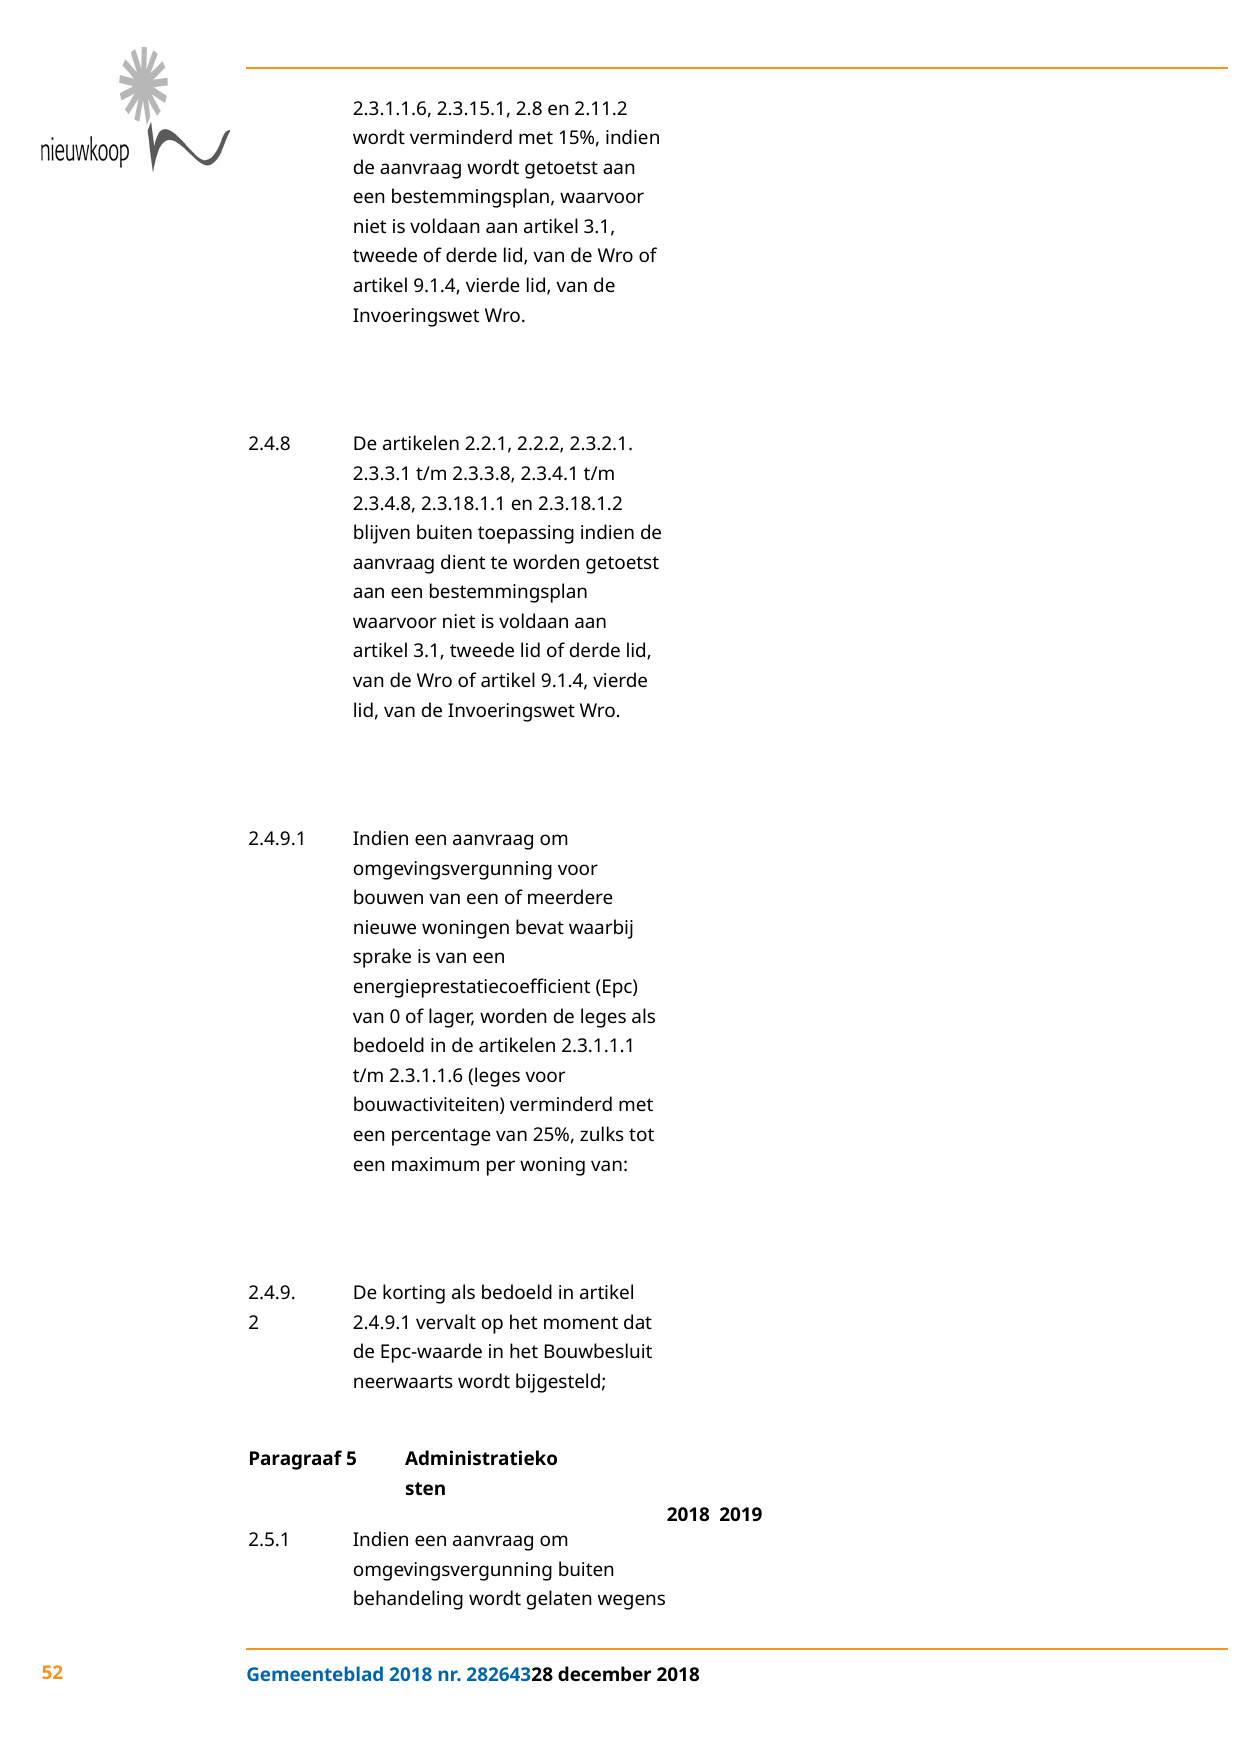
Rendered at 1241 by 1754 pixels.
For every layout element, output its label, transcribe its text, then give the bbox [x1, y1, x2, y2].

table_cell [785, 95, 837, 328]
table_cell [353, 774, 667, 800]
table_cell [248, 379, 300, 405]
table_cell [719, 431, 785, 722]
table_cell [838, 95, 890, 328]
table_cell [942, 1254, 994, 1279]
table_cell [838, 1394, 890, 1420]
table_cell [785, 431, 837, 722]
table_cell [994, 1526, 1047, 1611]
table_cell [300, 1177, 353, 1202]
table_cell [719, 774, 785, 800]
table_cell [994, 1394, 1047, 1420]
table_cell [942, 800, 994, 825]
table_cell [785, 328, 837, 353]
table_cell [457, 1501, 510, 1526]
table_cell [719, 1420, 785, 1445]
table_cell [248, 353, 300, 379]
table_cell [353, 1202, 667, 1228]
table_cell [719, 1202, 785, 1228]
table_cell [994, 1280, 1047, 1394]
table_cell [405, 1420, 457, 1445]
table_cell [838, 1254, 890, 1279]
table_cell [353, 1420, 405, 1445]
table_cell [838, 748, 890, 774]
table_cell [1047, 379, 1099, 405]
table_cell [785, 774, 837, 800]
table_cell [785, 379, 837, 405]
table_cell [300, 405, 353, 431]
table_cell [785, 748, 837, 774]
table_cell [994, 1254, 1047, 1279]
table_cell [838, 431, 890, 722]
table_cell [785, 1501, 837, 1526]
table_cell [942, 825, 994, 1177]
table_cell [667, 825, 719, 1177]
table_cell [1099, 1420, 1152, 1445]
table_cell [353, 1394, 667, 1420]
table_cell [667, 723, 719, 748]
table_cell [890, 405, 942, 431]
table_cell [785, 1254, 837, 1279]
table_cell [248, 1228, 300, 1254]
table_cell [353, 353, 667, 379]
table_cell [838, 353, 890, 379]
table_cell [838, 1280, 890, 1394]
table_cell [667, 800, 719, 825]
table_cell [1047, 723, 1099, 748]
table_cell [1099, 774, 1152, 800]
table_cell [942, 328, 994, 353]
table_cell [942, 1228, 994, 1254]
table_cell [1047, 405, 1099, 431]
table_cell [994, 328, 1047, 353]
table_cell [353, 1501, 405, 1526]
table_cell [890, 774, 942, 800]
table_cell 2.4.8 [248, 431, 353, 722]
table_cell [890, 1445, 942, 1501]
table_cell [838, 1501, 890, 1526]
table_cell [300, 379, 353, 405]
table_cell [785, 1445, 837, 1501]
table_cell [667, 1280, 719, 1394]
table_cell [1099, 1254, 1152, 1279]
table_cell [838, 328, 890, 353]
table_cell [838, 723, 890, 748]
table_cell [942, 1445, 994, 1501]
table_cell [667, 1526, 719, 1611]
table_cell [942, 95, 994, 328]
table_cell [1099, 405, 1152, 431]
table_cell [1099, 353, 1152, 379]
table_cell [785, 1394, 837, 1420]
table_cell Administratiekosten [405, 1445, 562, 1501]
table_cell [719, 1177, 785, 1202]
table_cell [838, 774, 890, 800]
table_cell [614, 1420, 667, 1445]
table_cell [890, 1202, 942, 1228]
table_cell [942, 748, 994, 774]
table_cell [838, 1228, 890, 1254]
table_cell [1047, 1202, 1099, 1228]
table_cell [994, 1420, 1047, 1445]
table_cell [994, 825, 1047, 1177]
table_cell [300, 748, 353, 774]
table_cell 2.3.1.1.6, 2.3.15.1, 2.8 en 2.11.2 wordt verminderd met 15%, indien de aanvraag wordt getoetst aan een bestemmingsplan, waarvoor niet is voldaan aan artikel 3.1, tweede of derde lid, van de Wro of artikel 9.1.4, vierde lid, van de Invoeringswet Wro. [353, 95, 667, 328]
picture [41, 47, 231, 172]
table_cell [785, 825, 837, 1177]
table_cell [248, 748, 300, 774]
table_cell [300, 1228, 353, 1254]
table_cell De artikelen 2.2.1, 2.2.2, 2.3.2.1. 2.3.3.1 t/m 2.3.3.8, 2.3.4.1 t/m 2.3.4.8, 2.3.18.1.1 en 2.3.18.1.2 blijven buiten toepassing indien de aanvraag dient te worden getoetst aan een bestemmingsplan waarvoor niet is voldaan aan artikel 3.1, tweede lid of derde lid, van de Wro of artikel 9.1.4, vierde lid, van de Invoeringswet Wro. [353, 431, 667, 722]
table_cell [1047, 774, 1099, 800]
table_cell [942, 723, 994, 748]
table_cell [353, 1228, 667, 1254]
table_cell [1099, 1445, 1152, 1501]
table_cell [994, 405, 1047, 431]
table_cell [1047, 1394, 1099, 1420]
table_cell [994, 353, 1047, 379]
table_cell [353, 723, 667, 748]
table_cell [785, 1526, 837, 1611]
table_cell [719, 1254, 785, 1279]
table_cell [667, 405, 719, 431]
table_cell [667, 1254, 719, 1279]
table_cell [994, 1202, 1047, 1228]
table_cell [890, 1501, 942, 1526]
table_cell [510, 1501, 562, 1526]
table_cell [719, 1526, 785, 1611]
table_cell [1047, 1526, 1099, 1611]
table_cell [248, 800, 300, 825]
table_cell Indien een aanvraag om omgevingsvergunning buiten behandeling wordt gelaten wegens [353, 1526, 667, 1611]
table_cell [667, 1394, 719, 1420]
table_cell [994, 95, 1047, 328]
table_cell [353, 1177, 667, 1202]
table_cell [1047, 825, 1099, 1177]
table_cell 2019 [719, 1501, 785, 1526]
table_cell 2.5.1 [248, 1526, 353, 1611]
table_cell [300, 1394, 353, 1420]
table_cell [785, 1202, 837, 1228]
table_cell [1047, 328, 1099, 353]
table_cell [248, 1501, 300, 1526]
table_cell [1099, 328, 1152, 353]
table_cell [890, 723, 942, 748]
table_cell [890, 1254, 942, 1279]
table_cell [994, 379, 1047, 405]
table_cell [353, 1254, 667, 1279]
table_cell [838, 800, 890, 825]
table_cell [457, 1420, 510, 1445]
table_cell [942, 1394, 994, 1420]
table_cell [248, 328, 300, 353]
table_cell [300, 800, 353, 825]
table_cell [838, 379, 890, 405]
table_cell [667, 774, 719, 800]
table_cell [248, 774, 300, 800]
table_cell [785, 723, 837, 748]
table_cell [1047, 1445, 1099, 1501]
table_cell [994, 1228, 1047, 1254]
table_cell [942, 1526, 994, 1611]
table_cell [994, 1445, 1047, 1501]
table_cell [353, 800, 667, 825]
table_cell [1099, 431, 1152, 722]
table_cell [890, 748, 942, 774]
table_cell [838, 1202, 890, 1228]
table_cell [248, 1420, 300, 1445]
table_cell [248, 95, 353, 328]
table_cell [1099, 723, 1152, 748]
table_cell [785, 1228, 837, 1254]
table_cell [614, 1501, 667, 1526]
table_cell [942, 379, 994, 405]
table_cell [353, 405, 667, 431]
table_cell [1099, 379, 1152, 405]
table_cell [300, 774, 353, 800]
table_cell [1047, 1280, 1099, 1394]
table_cell [890, 95, 942, 328]
table_cell [890, 379, 942, 405]
table_cell [1099, 1526, 1152, 1611]
table_cell [890, 328, 942, 353]
table_cell [838, 1177, 890, 1202]
table_cell [890, 1394, 942, 1420]
table_cell [300, 328, 353, 353]
table_cell [838, 405, 890, 431]
table_cell [1047, 1420, 1099, 1445]
table_cell [1047, 800, 1099, 825]
table_cell [719, 723, 785, 748]
table_cell [1047, 353, 1099, 379]
table_cell [667, 328, 719, 353]
table_cell [510, 1420, 562, 1445]
table_cell [1099, 1177, 1152, 1202]
table_cell [890, 825, 942, 1177]
table_cell [248, 723, 300, 748]
table_cell [1099, 1394, 1152, 1420]
table_cell [942, 774, 994, 800]
table_cell [942, 1501, 994, 1526]
table_cell [1047, 1501, 1099, 1526]
table_cell [1099, 1202, 1152, 1228]
table_cell [667, 1228, 719, 1254]
table_cell [1047, 1254, 1099, 1279]
table_cell [1099, 748, 1152, 774]
table_cell [994, 774, 1047, 800]
table_cell [614, 1445, 667, 1501]
table_cell [248, 1394, 300, 1420]
table_cell [942, 1202, 994, 1228]
table_cell [719, 1228, 785, 1254]
table_cell 2018 [667, 1501, 719, 1526]
table_cell [353, 748, 667, 774]
table_cell 2.4.9.1 [248, 825, 353, 1177]
table_cell [1047, 95, 1099, 328]
table_cell [890, 1177, 942, 1202]
table_cell [248, 1254, 300, 1279]
table_cell [353, 379, 667, 405]
table_cell [300, 1420, 353, 1445]
table_cell [890, 1280, 942, 1394]
table_cell [1099, 1501, 1152, 1526]
table_cell [667, 431, 719, 722]
table_cell Paragraaf 5 [248, 1445, 405, 1501]
table_cell [667, 748, 719, 774]
table_cell De korting als bedoeld in artikel 2.4.9.1 vervalt op het moment dat de Epc-waarde in het Bouwbesluit neerwaarts wordt bijgesteld; [353, 1280, 667, 1394]
table_cell [890, 800, 942, 825]
table_cell [1047, 1177, 1099, 1202]
table_cell [667, 1202, 719, 1228]
table_cell [248, 405, 300, 431]
table_cell [838, 1445, 890, 1501]
table_cell [667, 379, 719, 405]
table_cell [300, 353, 353, 379]
table_cell [890, 353, 942, 379]
table_cell [942, 1420, 994, 1445]
table_cell [785, 1420, 837, 1445]
table_cell [785, 1280, 837, 1394]
table_cell [719, 405, 785, 431]
table_cell [719, 1280, 785, 1394]
table_cell [994, 800, 1047, 825]
table_cell [785, 353, 837, 379]
table_cell [719, 379, 785, 405]
table_cell [405, 1501, 457, 1526]
table_cell [890, 1228, 942, 1254]
table_cell [1047, 1228, 1099, 1254]
table_cell [300, 1280, 353, 1394]
table_cell 2.4.9.2 [248, 1280, 300, 1394]
table_cell [719, 748, 785, 774]
table_cell [719, 353, 785, 379]
table_cell [719, 95, 785, 328]
table_cell [785, 800, 837, 825]
table_cell [719, 800, 785, 825]
table_cell [300, 1202, 353, 1228]
table_cell [785, 1177, 837, 1202]
table_cell [353, 328, 667, 353]
table_cell [1099, 1228, 1152, 1254]
table_cell [942, 431, 994, 722]
table_cell [667, 95, 719, 328]
table_cell [1047, 431, 1099, 722]
table_cell [1099, 800, 1152, 825]
table_cell [300, 1501, 353, 1526]
table_cell [890, 1420, 942, 1445]
table_cell [248, 1177, 300, 1202]
table_cell [994, 1501, 1047, 1526]
table_cell [785, 405, 837, 431]
table_cell [300, 723, 353, 748]
table_cell [667, 1177, 719, 1202]
table_cell [994, 723, 1047, 748]
table_cell [838, 825, 890, 1177]
table_cell [942, 1280, 994, 1394]
table_cell [942, 405, 994, 431]
table_cell [942, 353, 994, 379]
table_cell [1047, 748, 1099, 774]
table_cell [838, 1420, 890, 1445]
table_cell Indien een aanvraag om omgevingsvergunning voor bouwen van een of meerdere nieuwe woningen bevat waarbij sprake is van een energieprestatiecoefficient (Epc) van 0 of lager, worden de leges als bedoeld in de artikelen 2.3.1.1.1 t/m 2.3.1.1.6 (leges voor bouwactiviteiten) verminderd met een percentage van 25%, zulks tot een maximum per woning van: [353, 825, 667, 1177]
table_cell [562, 1420, 614, 1445]
table_cell [719, 1445, 785, 1501]
table_cell [562, 1501, 614, 1526]
table_cell [890, 431, 942, 722]
table_cell [248, 1202, 300, 1228]
table_cell [719, 1394, 785, 1420]
table_cell [994, 431, 1047, 722]
table_cell [667, 353, 719, 379]
table_cell [719, 328, 785, 353]
table_cell [942, 1177, 994, 1202]
table_cell [562, 1445, 614, 1501]
table_cell [1099, 1280, 1152, 1394]
table_cell [719, 825, 785, 1177]
table_cell [890, 1526, 942, 1611]
table_cell [994, 1177, 1047, 1202]
table_cell [838, 1526, 890, 1611]
table_cell [667, 1445, 719, 1501]
table_cell [1099, 825, 1152, 1177]
table_cell [1099, 95, 1152, 328]
table_cell [300, 1254, 353, 1279]
table_cell [667, 1420, 719, 1445]
table_cell [994, 748, 1047, 774]
